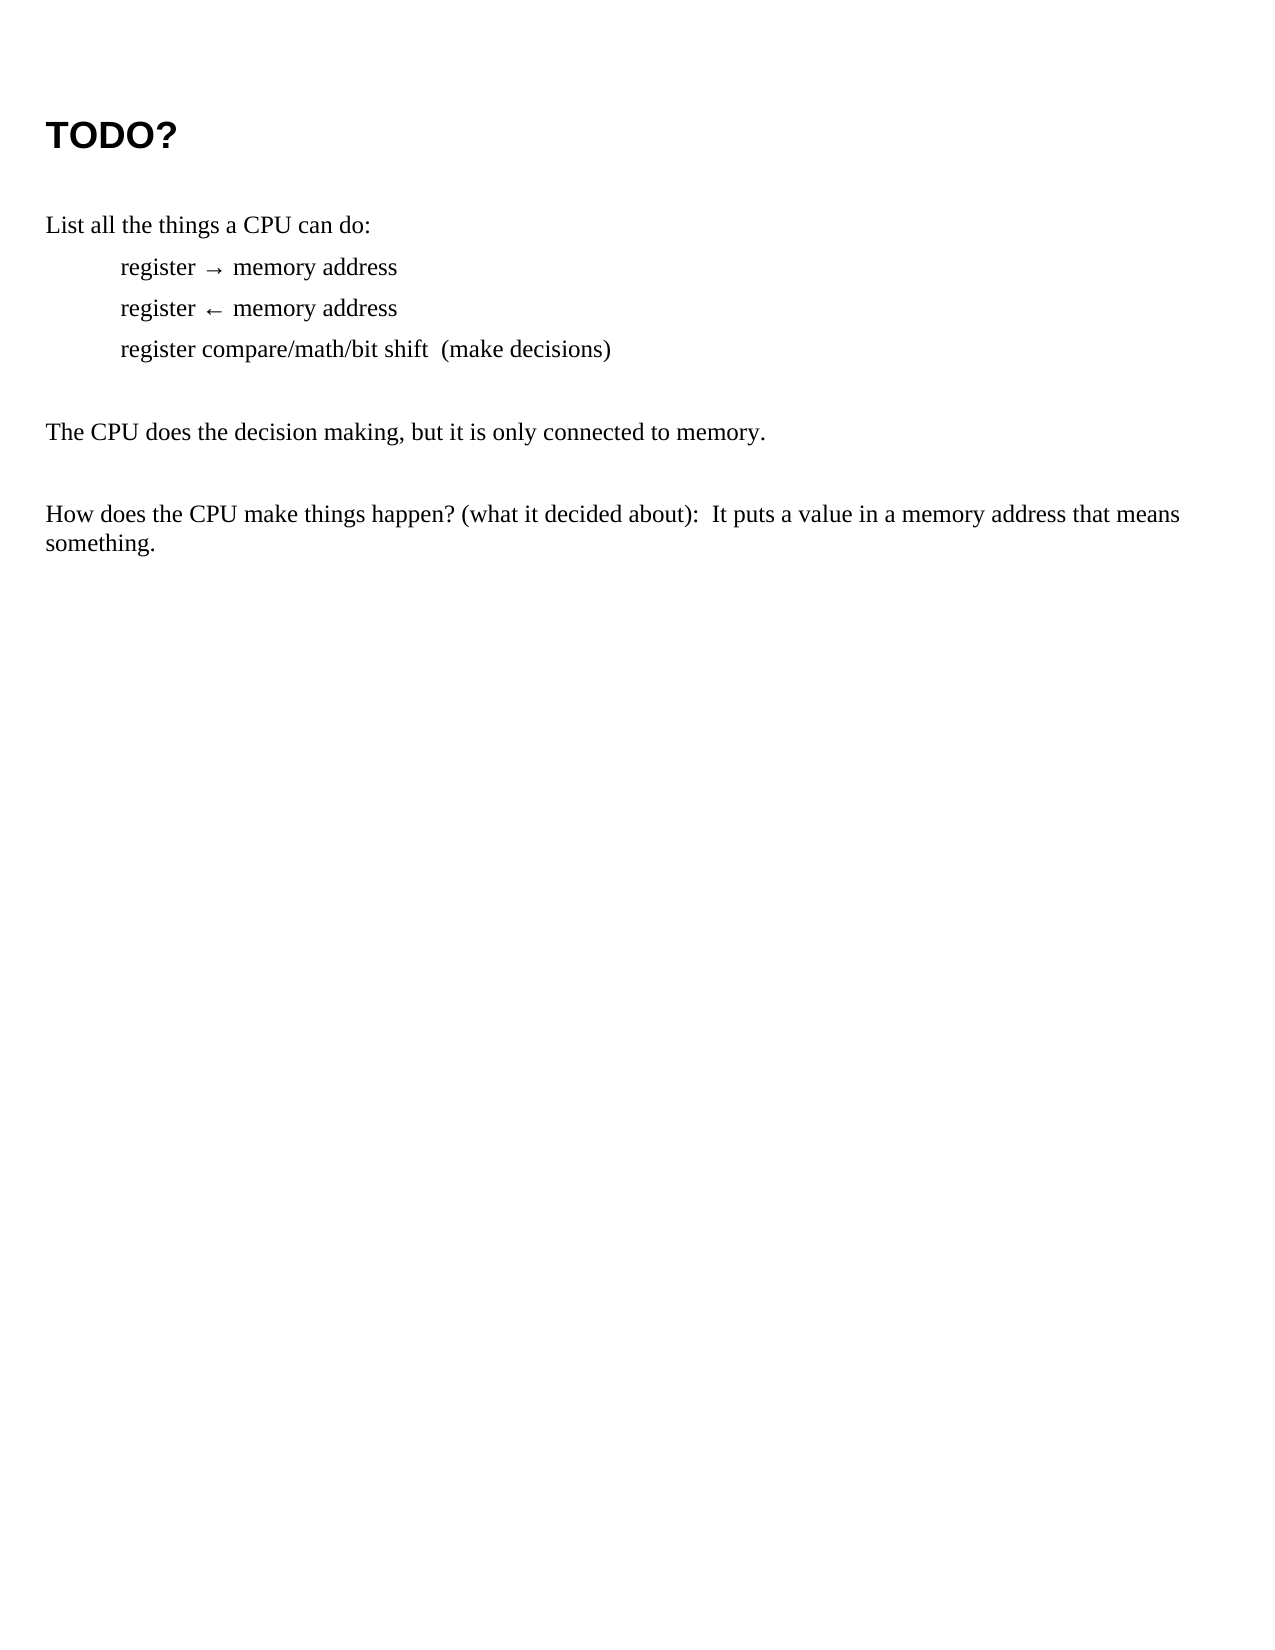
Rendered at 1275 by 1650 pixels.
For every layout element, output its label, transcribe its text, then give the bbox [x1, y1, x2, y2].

text register → memory address [45, 252, 1223, 281]
text register compare/math/bit shift (make decisions) [45, 334, 1223, 363]
text The CPU does the decision making, but it is only connected to memory. [45, 417, 1223, 446]
subtitle TODO? [45, 113, 1223, 157]
text How does the CPU make things happen? (what it decided about): It puts a value in a memory address that means something. [45, 499, 1223, 557]
text register ← memory address [45, 293, 1223, 322]
text List all the things a CPU can do: [45, 211, 1223, 239]
